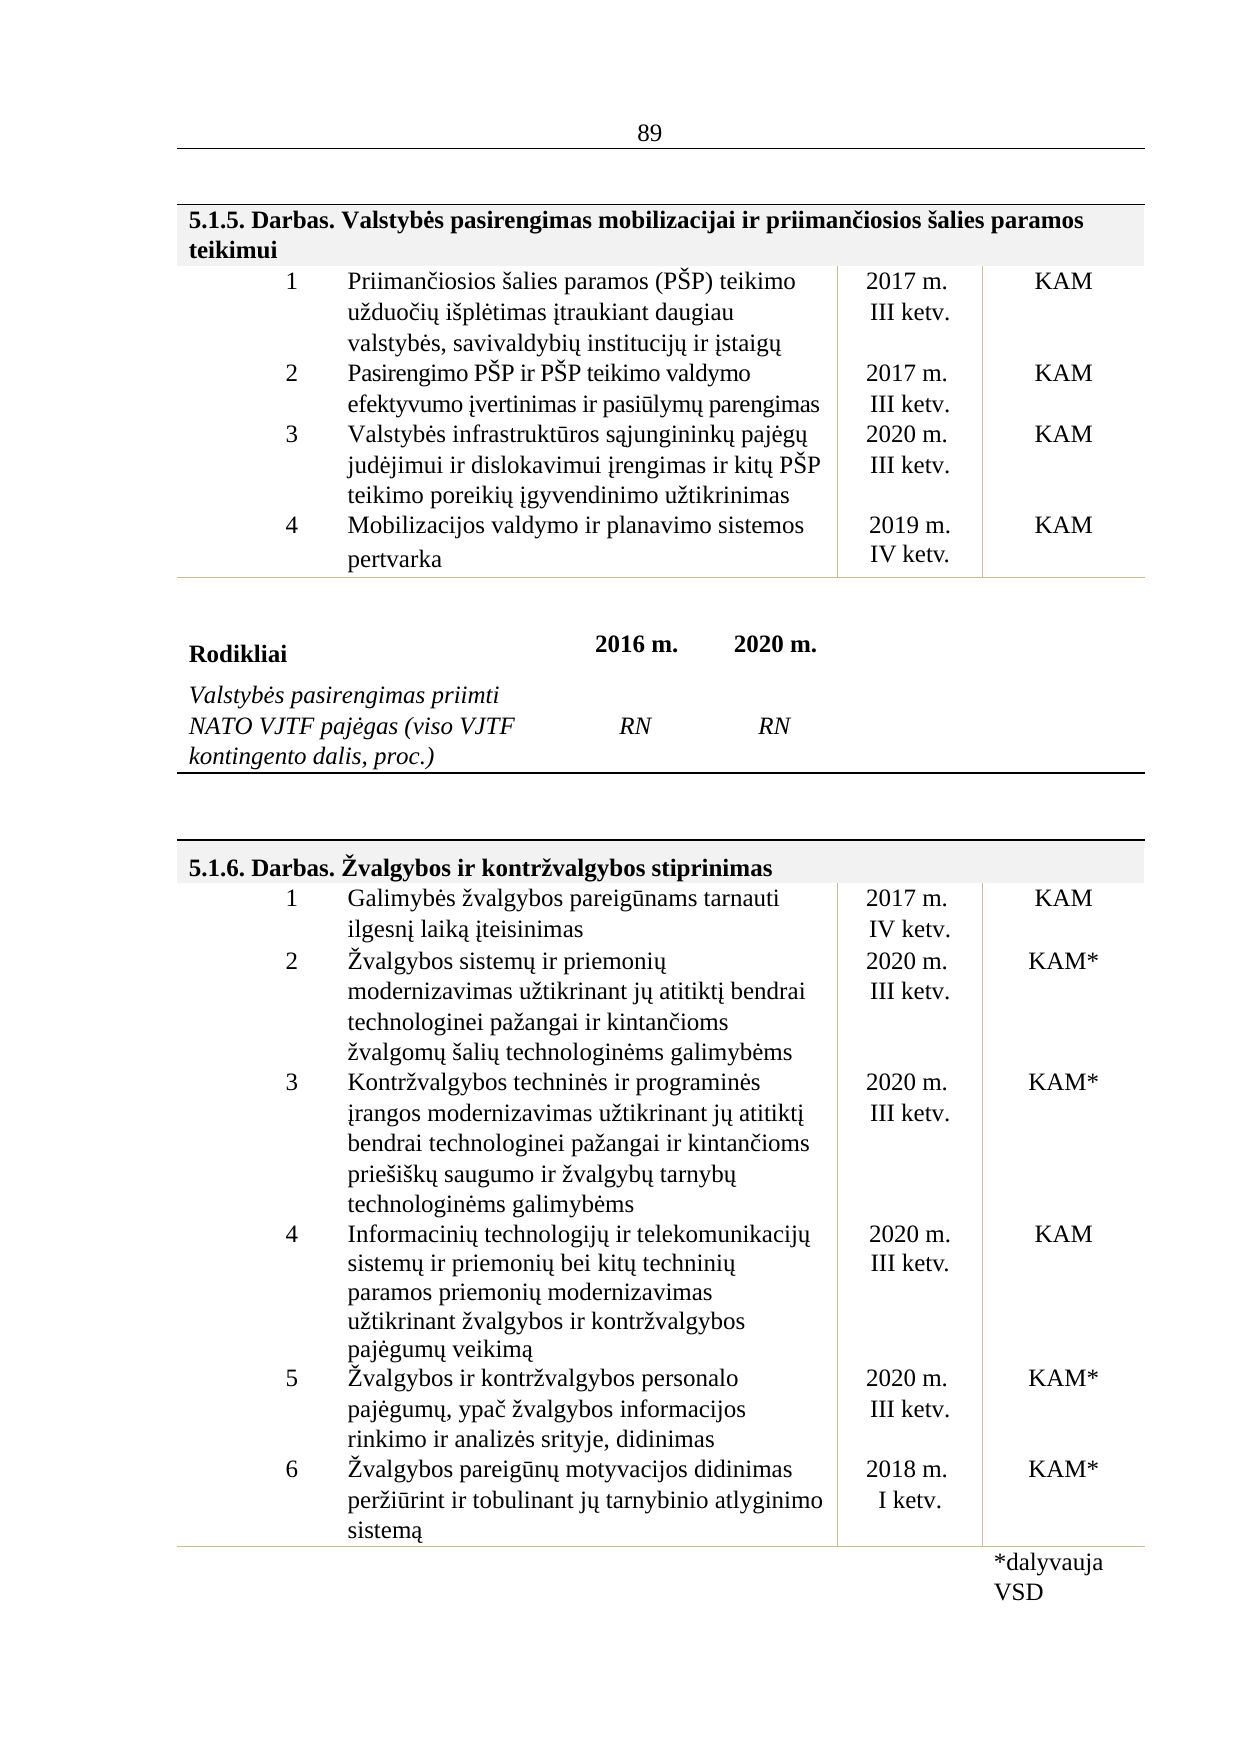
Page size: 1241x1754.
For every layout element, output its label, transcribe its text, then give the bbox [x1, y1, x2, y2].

table_cell Priimančiosios šalies paramos (PŠP) teikimo užduočių išplėtimas įtraukiant daugiau valstybės, savivaldybių institucijų ir įstaigų [336, 266, 837, 358]
table_cell Rodikliai [177, 629, 564, 681]
table_cell [708, 1547, 842, 1606]
table_cell [177, 266, 247, 358]
table_cell Informacinių technologijų ir telekomunikacijų sistemų ir priemonių bei kitų techninių paramos priemonių modernizavimas užtikrinant žvalgybos ir kontržvalgybos pajėgumų veikimą [336, 1220, 837, 1363]
table_cell KAM [983, 511, 1144, 577]
table_cell Pasirengimo PŠP ir PŠP teikimo valdymo efektyvumo įvertinimas ir pasiūlymų parengimas [336, 359, 837, 419]
table_cell 2019 m. IV ketv. [838, 511, 982, 577]
table_cell 3 [247, 1068, 336, 1219]
table_cell Žvalgybos sistemų ir priemonių modernizavimas užtikrinant jų atitiktį bendrai technologinei pažangai ir kintančioms žvalgomų šalių technologinėms galimybėms [336, 946, 837, 1067]
table_cell [982, 149, 1144, 204]
table_cell 2018 m. I ketv. [838, 1455, 982, 1546]
table_cell [708, 578, 842, 629]
table_cell Valstybės infrastruktūros sąjungininkų pajėgų judėjimui ir dislokavimui įrengimas ir kitų PŠP teikimo poreikių įgyvendinimo užtikrinimas [336, 419, 837, 511]
table_cell [177, 359, 247, 419]
table_cell KAM* [983, 1363, 1144, 1454]
table_cell [177, 578, 247, 629]
table_cell [177, 1363, 247, 1454]
table_cell [842, 629, 982, 681]
table_cell [842, 774, 982, 839]
table_cell 5 [247, 1363, 336, 1454]
table_cell [565, 1547, 708, 1606]
table_cell 2020 m. III ketv. [838, 946, 982, 1067]
table_cell [532, 1547, 564, 1606]
table_cell 4 [247, 511, 336, 577]
table_cell 2020 m. III ketv. [838, 1068, 982, 1219]
table_cell 2 [247, 946, 336, 1067]
table_cell [532, 578, 564, 629]
table_cell RN [708, 681, 842, 772]
table_cell [565, 774, 708, 839]
table_cell [842, 578, 982, 629]
table_cell [336, 1547, 532, 1606]
table_cell 4 [247, 1220, 336, 1363]
table_cell [532, 149, 564, 204]
table_cell [177, 1068, 247, 1219]
table_cell KAM [983, 1220, 1144, 1363]
table_cell [247, 1547, 336, 1606]
table_cell 2017 m. III ketv. [838, 266, 982, 358]
table_cell 2020 m. [708, 629, 842, 681]
table_cell 2 [247, 359, 336, 419]
table_cell 2017 m. IV ketv. [838, 883, 982, 946]
table_cell 1 [247, 883, 336, 946]
table_cell 2020 m. III ketv. [838, 419, 982, 511]
table_cell KAM* [983, 946, 1144, 1067]
table_cell KAM [983, 359, 1144, 419]
table_cell [177, 883, 247, 946]
table_cell 5.1.5. Darbas. Valstybės pasirengimas mobilizacijai ir priimančiosios šalies paramos teikimui [177, 205, 1144, 266]
table_cell [708, 774, 842, 839]
table_cell [177, 511, 247, 577]
table_cell 2016 m. [565, 629, 708, 681]
table_cell RN [565, 681, 708, 772]
table_cell 2020 m. III ketv. [838, 1220, 982, 1363]
table_cell KAM [983, 883, 1144, 946]
table_cell Kontržvalgybos techninės ir programinės įrangos modernizavimas užtikrinant jų atitiktį bendrai technologinei pažangai ir kintančioms priešiškų saugumo ir žvalgybų tarnybų technologinėms galimybėms [336, 1068, 837, 1219]
table_cell [336, 149, 532, 204]
table_cell [336, 774, 532, 839]
table_cell KAM* [983, 1068, 1144, 1219]
table_cell [842, 681, 982, 772]
table_cell 2017 m. III ketv. [838, 359, 982, 419]
table_cell *dalyvauja VSD [982, 1547, 1144, 1606]
table_cell [565, 149, 708, 204]
table_cell [177, 1220, 247, 1363]
table_cell [336, 578, 532, 629]
table_cell Galimybės žvalgybos pareigūnams tarnauti ilgesnį laiką įteisinimas [336, 883, 837, 946]
table_cell [177, 1455, 247, 1546]
table_cell 6 [247, 1455, 336, 1546]
table_cell [247, 774, 336, 839]
table_cell [982, 578, 1144, 629]
table_cell [982, 774, 1144, 839]
table_cell [247, 578, 336, 629]
table_cell 1 [247, 266, 336, 358]
table_cell [177, 1547, 247, 1606]
table_cell [177, 149, 247, 204]
table_cell [247, 149, 336, 204]
table_cell [565, 578, 708, 629]
table_cell 2020 m. III ketv. [838, 1363, 982, 1454]
table_cell KAM* [983, 1455, 1144, 1546]
table_cell Žvalgybos pareigūnų motyvacijos didinimas peržiūrint ir tobulinant jų tarnybinio atlyginimo sistemą [336, 1455, 837, 1546]
table_cell [532, 774, 564, 839]
table_cell [177, 419, 247, 511]
table_cell 5.1.6. Darbas. Žvalgybos ir kontržvalgybos stiprinimas [177, 841, 1144, 883]
table_cell 3 [247, 419, 336, 511]
table_cell [842, 1547, 982, 1606]
table_cell [177, 946, 247, 1067]
table_cell Mobilizacijos valdymo ir planavimo sistemos pertvarka [336, 511, 837, 577]
table_cell KAM [983, 266, 1144, 358]
table_cell [982, 681, 1144, 772]
table_cell KAM [983, 419, 1144, 511]
table_cell [842, 149, 982, 204]
table_cell [982, 629, 1144, 681]
table_cell [708, 149, 842, 204]
table_cell Žvalgybos ir kontržvalgybos personalo pajėgumų, ypač žvalgybos informacijos rinkimo ir analizės srityje, didinimas [336, 1363, 837, 1454]
table_cell [177, 774, 247, 839]
table_cell Valstybės pasirengimas priimti NATO VJTF pajėgas (viso VJTF kontingento dalis, proc.) [177, 681, 564, 772]
